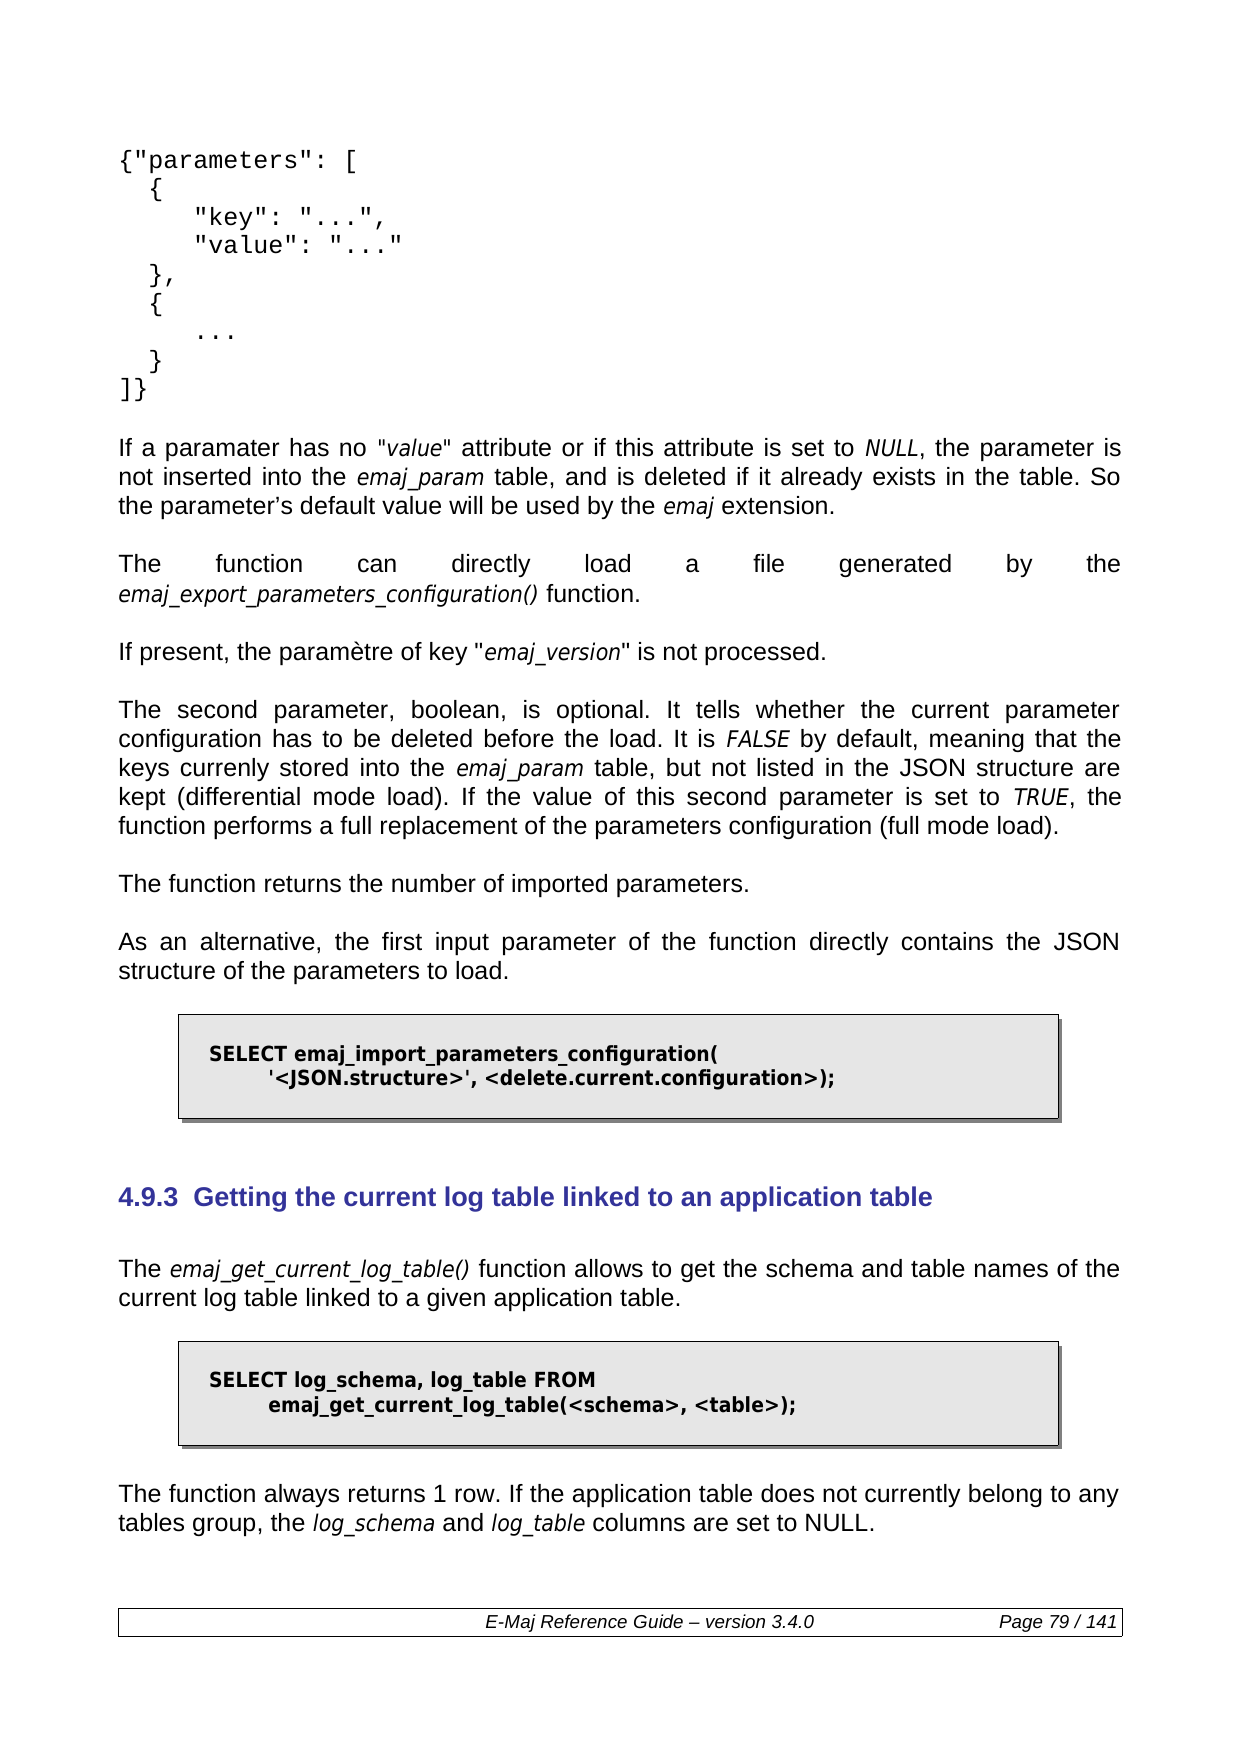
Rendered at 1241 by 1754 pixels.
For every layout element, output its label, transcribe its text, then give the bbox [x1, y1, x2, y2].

text emaj_get_current_log_table(<schema>, <table>); [179, 1390, 1058, 1414]
text ... [118, 318, 1122, 347]
text } [118, 347, 1122, 376]
text {"parameters": [ [118, 147, 1122, 176]
text The function can directly load a file generated by the emaj_export_parameters_configuration() function. [118, 549, 1122, 607]
text The second parameter, boolean, is optional. It tells whether the current parameter configuration has to be deleted before the load. It is FALSE by default, meaning that the keys currenly stored into the emaj_param table, but not listed in the JSON structure are kept (differential mode load). If the value of this second parameter is set to TRUE, the function performs a full replacement of the parameters configuration (full mode load). [118, 695, 1122, 840]
text The function always returns 1 row. If the application table does not currently belong to any tables group, the log_schema and log_table columns are set to NULL. [118, 1479, 1122, 1537]
text { [118, 290, 1122, 318]
text If a paramater has no "value" attribute or if this attribute is set to NULL, the parameter is not inserted into the emaj_param table, and is deleted if it already exists in the table. So the parameter’s default value will be used by the emaj extension. [118, 433, 1122, 520]
text ]} [118, 376, 1122, 404]
text As an alternative, the first input parameter of the function directly contains the JSON structure of the parameters to load. [118, 927, 1122, 985]
text If present, the paramètre of key "emaj_version" is not processed. [118, 637, 1122, 666]
text "key": "...", [118, 204, 1122, 233]
text { [118, 176, 1122, 204]
text }, [118, 261, 1122, 290]
text "value": "..." [118, 233, 1122, 261]
text SELECT emaj_import_parameters_configuration( '<JSON.structure>', <delete.current.configuration>); [179, 1039, 1058, 1088]
text The emaj_get_current_log_table() function allows to get the schema and table names of the current log table linked to a given application table. [118, 1254, 1122, 1312]
subtitle Getting the current log table linked to an application table [118, 1181, 1122, 1212]
text The function returns the number of imported parameters. [118, 869, 1122, 898]
text SELECT log_schema, log_table FROM [179, 1365, 1058, 1390]
